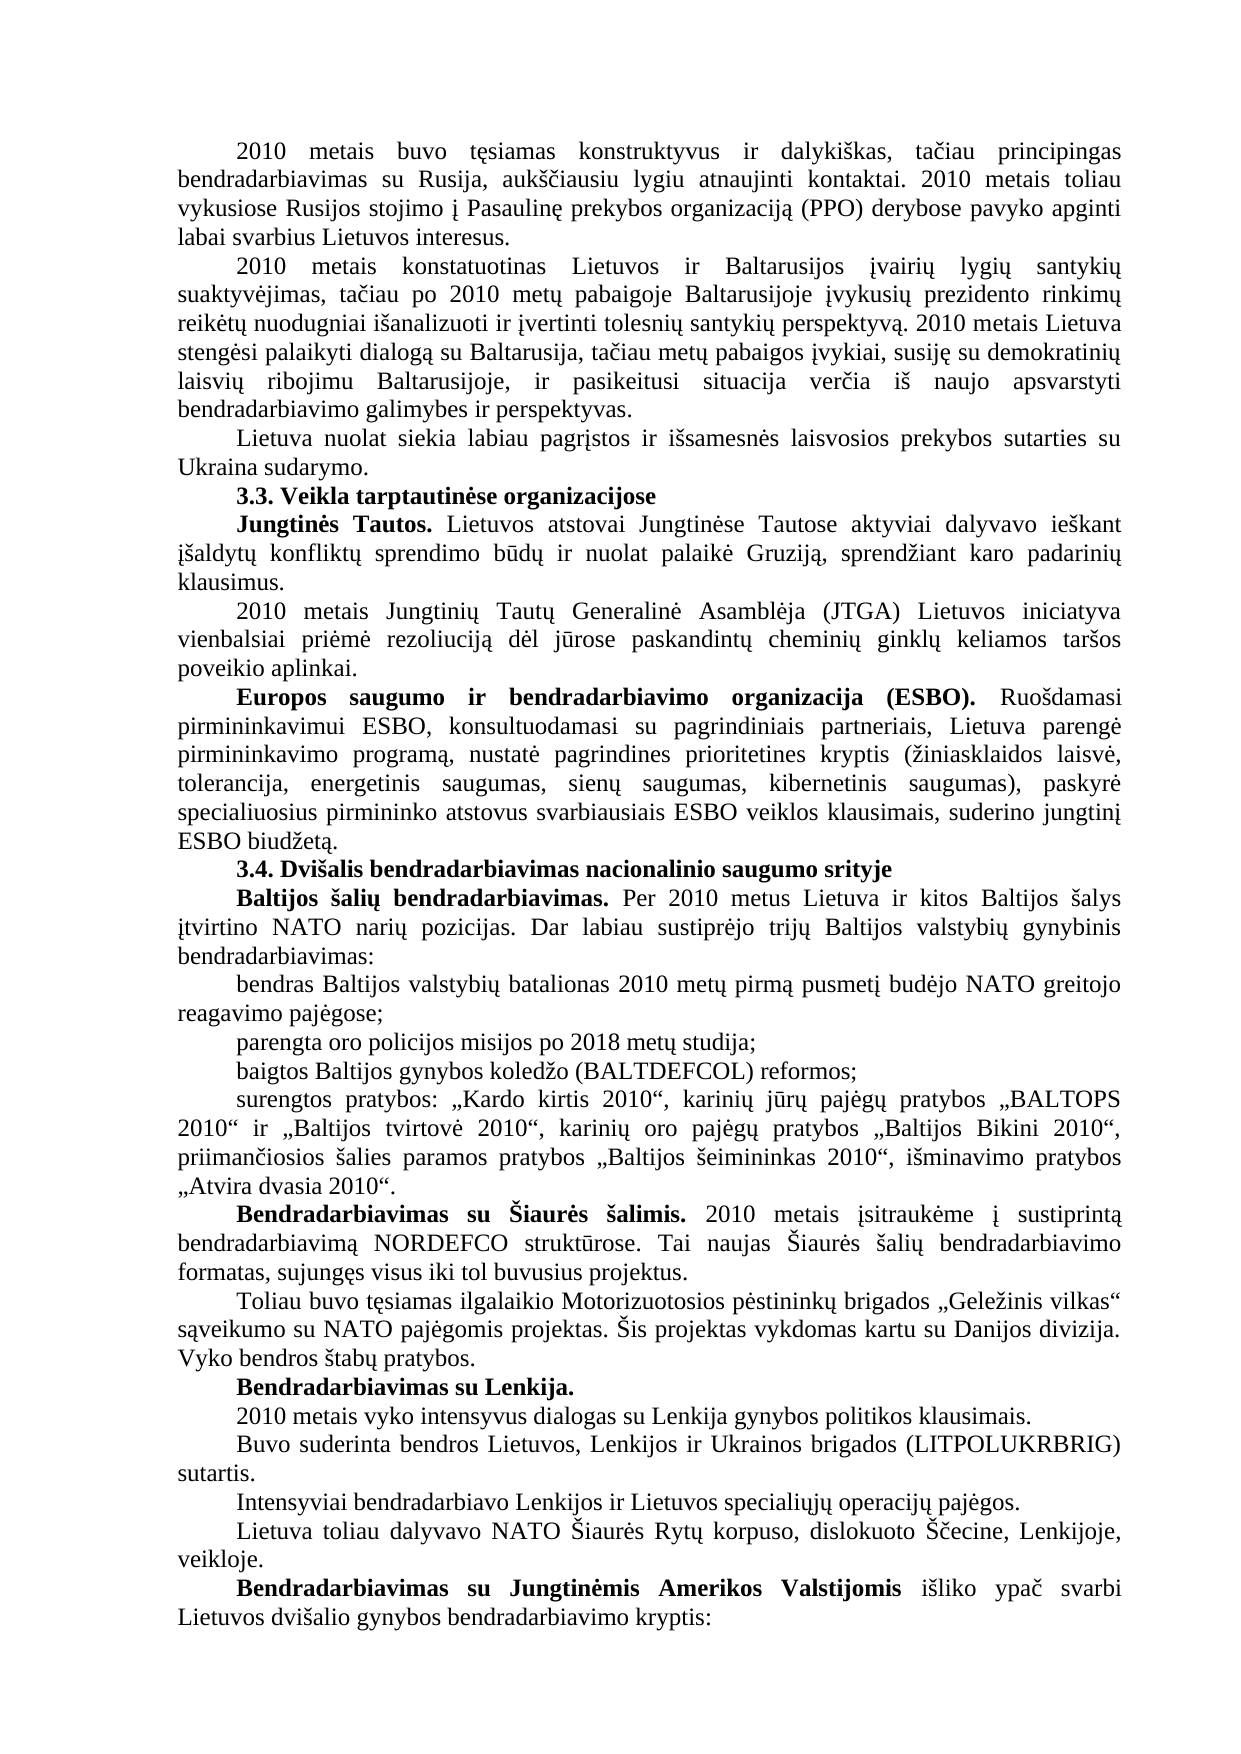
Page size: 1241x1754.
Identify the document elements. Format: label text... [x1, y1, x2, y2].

text Buvo suderinta bendros Lietuvos, Lenkijos ir Ukrainos brigados (LITPOLUKRBRIG) sutartis. [177, 1429, 1122, 1487]
text baigtos Baltijos gynybos koledžo (BALTDEFCOL) reformos; [177, 1056, 1122, 1084]
text Bendradarbiavimas su Jungtinėmis Amerikos Valstijomis išliko ypač svarbi Lietuvos dvišalio gynybos bendradarbiavimo kryptis: [177, 1573, 1122, 1631]
text 2010 metais Jungtinių Tautų Generalinė Asamblėja (JTGA) Lietuvos iniciatyva vienbalsiai priėmė rezoliuciją dėl jūrose paskandintų cheminių ginklų keliamos taršos poveikio aplinkai. [177, 596, 1122, 682]
text Bendradarbiavimas su Šiaurės šalimis. 2010 metais įsitraukėme į sustiprintą bendradarbiavimą NORDEFCO struktūrose. Tai naujas Šiaurės šalių bendradarbiavimo formatas, sujungęs visus iki tol buvusius projektus. [177, 1199, 1122, 1286]
text Lietuva nuolat siekia labiau pagrįstos ir išsamesnės laisvosios prekybos sutarties su Ukraina sudarymo. [177, 423, 1122, 481]
text 2010 metais buvo tęsiamas konstruktyvus ir dalykiškas, tačiau principingas bendradarbiavimas su Rusija, aukščiausiu lygiu atnaujinti kontaktai. 2010 metais toliau vykusiose Rusijos stojimo į Pasaulinę prekybos organizaciją (PPO) derybose pavyko apginti labai svarbius Lietuvos interesus. [177, 136, 1122, 251]
text Europos saugumo ir bendradarbiavimo organizacija (ESBO). Ruošdamasi pirmininkavimui ESBO, konsultuodamasi su pagrindiniais partneriais, Lietuva parengė pirmininkavimo programą, nustatė pagrindines prioritetines kryptis (žiniasklaidos laisvė, tolerancija, energetinis saugumas, sienų saugumas, kibernetinis saugumas), paskyrė specialiuosius pirmininko atstovus svarbiausiais ESBO veiklos klausimais, suderino jungtinį ESBO biudžetą. [177, 682, 1122, 854]
text surengtos pratybos: „Kardo kirtis 2010“, karinių jūrų pajėgų pratybos „BALTOPS 2010“ ir „Baltijos tvirtovė 2010“, karinių oro pajėgų pratybos „Baltijos Bikini 2010“, priimančiosios šalies paramos pratybos „Baltijos šeimininkas 2010“, išminavimo pratybos „Atvira dvasia 2010“. [177, 1084, 1122, 1199]
text parengta oro policijos misijos po 2018 metų studija; [177, 1027, 1122, 1056]
text bendras Baltijos valstybių batalionas 2010 metų pirmą pusmetį budėjo NATO greitojo reagavimo pajėgose; [177, 969, 1122, 1027]
text Jungtinės Tautos. Lietuvos atstovai Jungtinėse Tautose aktyviai dalyvavo ieškant įšaldytų konfliktų sprendimo būdų ir nuolat palaikė Gruziją, sprendžiant karo padarinių klausimus. [177, 509, 1122, 596]
text 2010 metais konstatuotinas Lietuvos ir Baltarusijos įvairių lygių santykių suaktyvėjimas, tačiau po 2010 metų pabaigoje Baltarusijoje įvykusių prezidento rinkimų reikėtų nuodugniai išanalizuoti ir įvertinti tolesnių santykių perspektyvą. 2010 metais Lietuva stengėsi palaikyti dialogą su Baltarusija, tačiau metų pabaigos įvykiai, susiję su demokratinių laisvių ribojimu Baltarusijoje, ir pasikeitusi situacija verčia iš naujo apsvarstyti bendradarbiavimo galimybes ir perspektyvas. [177, 251, 1122, 423]
text Baltijos šalių bendradarbiavimas. Per 2010 metus Lietuva ir kitos Baltijos šalys įtvirtino NATO narių pozicijas. Dar labiau sustiprėjo trijų Baltijos valstybių gynybinis bendradarbiavimas: [177, 883, 1122, 969]
text Bendradarbiavimas su Lenkija. [177, 1372, 1122, 1401]
text Toliau buvo tęsiamas ilgalaikio Motorizuotosios pėstininkų brigados „Geležinis vilkas“ sąveikumo su NATO pajėgomis projektas. Šis projektas vykdomas kartu su Danijos divizija. Vyko bendros štabų pratybos. [177, 1286, 1122, 1372]
text Lietuva toliau dalyvavo NATO Šiaurės Rytų korpuso, dislokuoto Ščecine, Lenkijoje, veikloje. [177, 1516, 1122, 1573]
text 2010 metais vyko intensyvus dialogas su Lenkija gynybos politikos klausimais. [177, 1401, 1122, 1429]
text Intensyviai bendradarbiavo Lenkijos ir Lietuvos specialiųjų operacijų pajėgos. [177, 1487, 1122, 1516]
text 3.4. Dvišalis bendradarbiavimas nacionalinio saugumo srityje [177, 854, 1122, 883]
text 3.3. Veikla tarptautinėse organizacijose [177, 481, 1122, 509]
